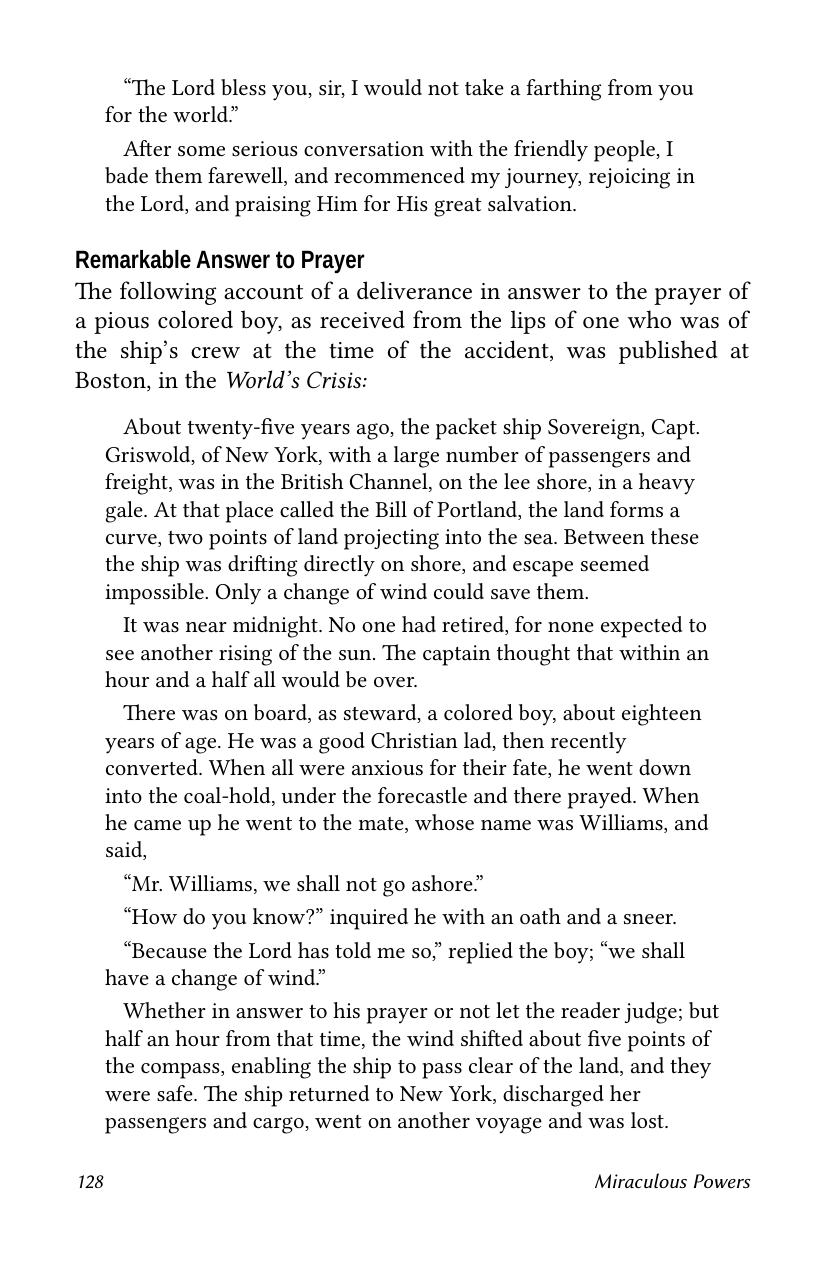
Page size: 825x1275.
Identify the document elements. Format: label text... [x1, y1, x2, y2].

text It was near midnight. No one had retired, for none expected to see another rising of the sun. The captain thought that within an hour and a half all would be over. [105, 612, 720, 693]
text Whether in answer to his prayer or not let the reader judge; but half an hour from that time, the wind shifted about five points of the compass, enabling the ship to pass clear of the land, and they were safe. The ship returned to New York, discharged her passengers and cargo, went on another voyage and was lost. [105, 998, 720, 1134]
text “How do you know?” inquired he with an oath and a sneer. [105, 904, 720, 930]
text There was on board, as steward, a colored boy, about eighteen years of age. He was a good Christian lad, then recently converted. When all were anxious for their fate, he went down into the coal-hold, under the forecastle and there prayed. When he came up he went to the mate, whose name was Williams, and said, [105, 700, 720, 863]
text “Mr. Williams, we shall not go ashore.” [105, 871, 720, 897]
text The following account of a deliverance in answer to the prayer of a pious colored boy, as received from the lips of one who was of the ship’s crew at the time of the accident, was published at Boston, in the World’s Crisis: [75, 277, 750, 395]
subtitle Remarkable Answer to Prayer [75, 245, 750, 274]
text After some serious conversation with the friendly people, I bade them farewell, and recommenced my journey, rejoicing in the Lord, and praising Him for His great salvation. [105, 136, 720, 217]
text “The Lord bless you, sir, I would not take a farthing from you for the world.” [105, 75, 720, 128]
text “Because the Lord has told me so,” replied the boy; “we shall have a change of wind.” [105, 938, 720, 991]
text About twenty-five years ago, the packet ship Sovereign, Capt. Griswold, of New York, with a large number of passengers and freight, was in the British Channel, on the lee shore, in a heavy gale. At that place called the Bill of Portland, the land forms a curve, two points of land projecting into the sea. Between these the ship was drifting directly on shore, and escape seemed impossible. Only a change of wind could save them. [105, 414, 720, 605]
